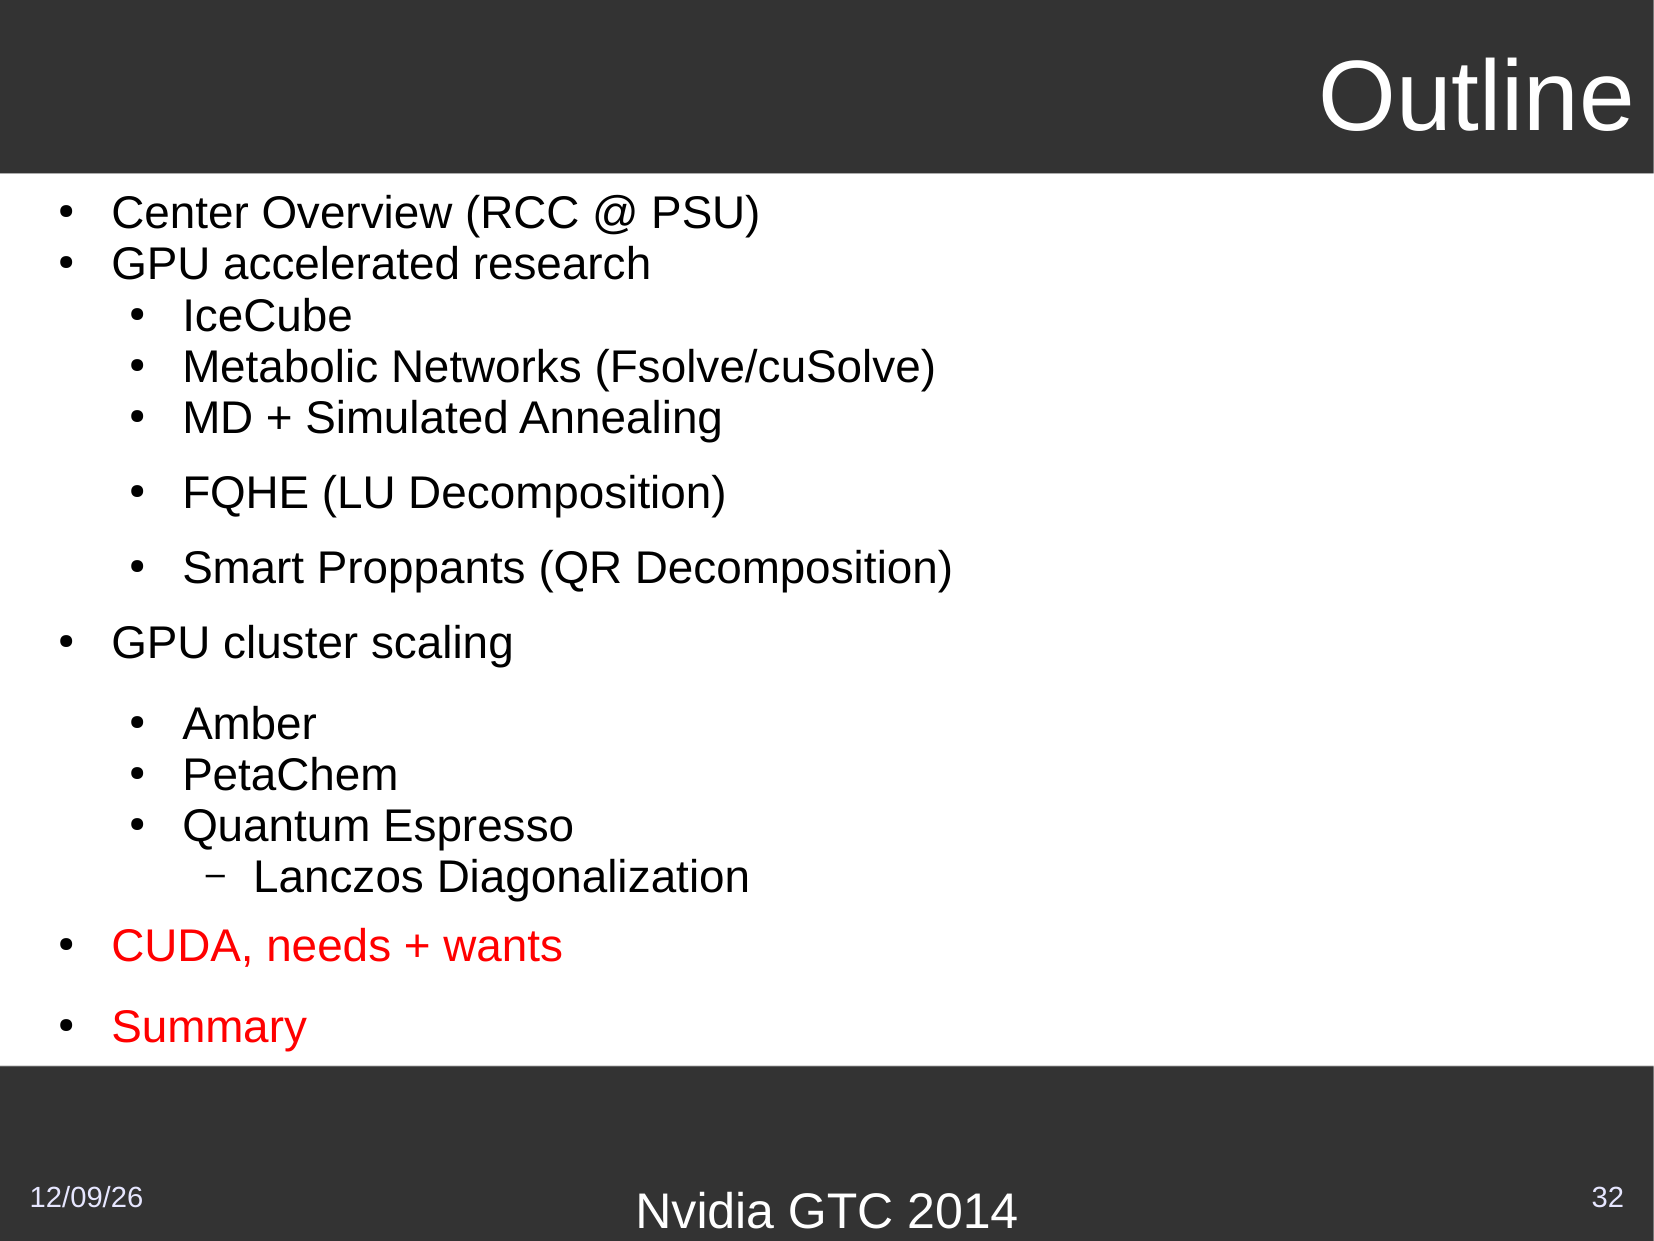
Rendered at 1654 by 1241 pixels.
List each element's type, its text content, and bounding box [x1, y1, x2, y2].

title Outline [40, 11, 1636, 181]
text_box Nvidia GTC 2014 [29, 1182, 1625, 1239]
picture [0, 0, 1654, 1241]
list Center Overview (RCC @ PSU) GPU accelerated research IceCube Metabolic Networks (Fsolve/cuSolve) MD + Simulated Annealing FQHE (LU Decomposition) Smart Proppants (QR Decomposition) GPU cluster scaling Amber PetaChem Quantum Espresso Lanczos Diagonalization CUDA, needs + wants Summary [40, 187, 1636, 1053]
